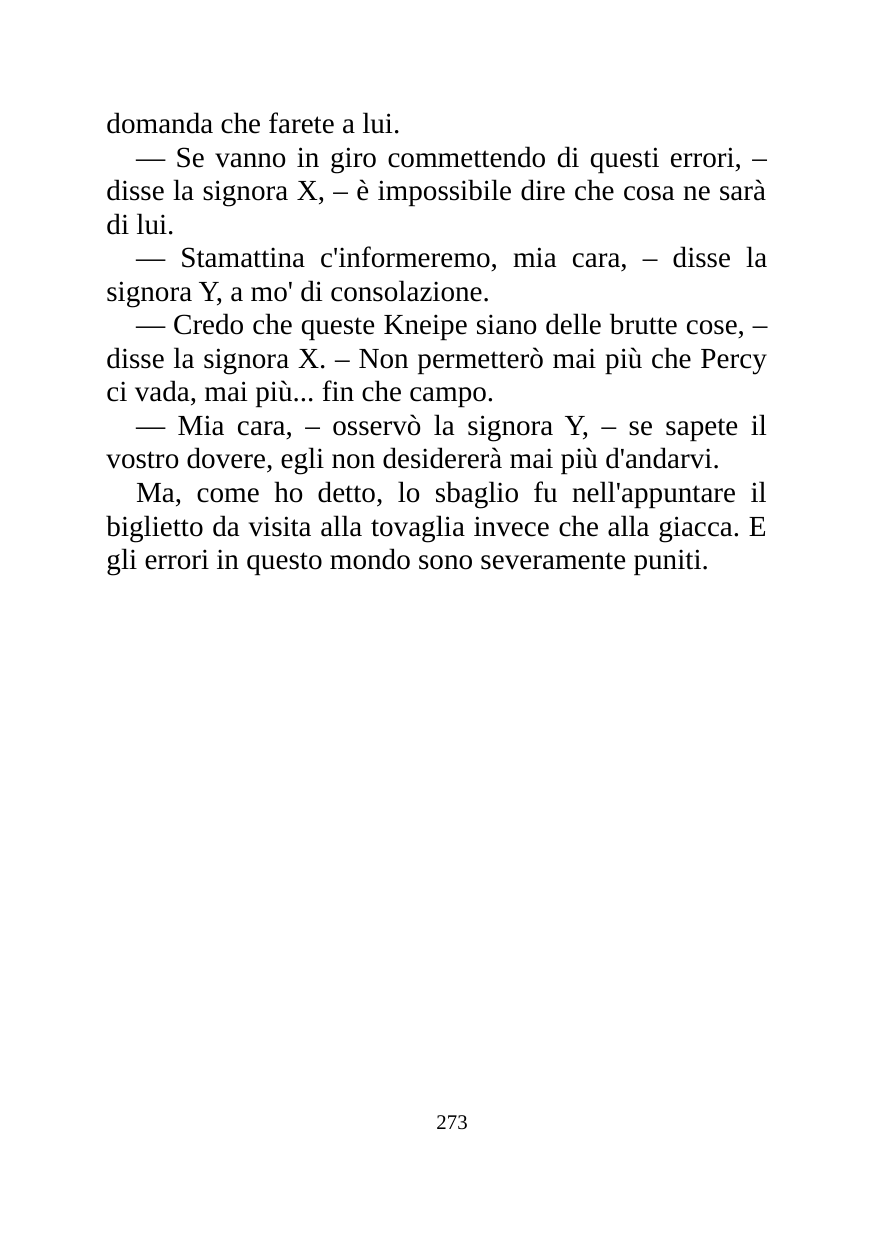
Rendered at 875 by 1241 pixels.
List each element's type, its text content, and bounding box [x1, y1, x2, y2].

text — Se vanno in giro commettendo di questi errori, – disse la signora X, – è impossibile dire che cosa ne sarà di lui. [106, 140, 768, 240]
text — Stamattina c'informeremo, mia cara, – disse la signora Y, a mo' di consolazione. [106, 240, 768, 307]
text domanda che farete a lui. [106, 106, 768, 140]
text Ma, come ho detto, lo sbaglio fu nell'appuntare il biglietto da visita alla tovaglia invece che alla giacca. E gli errori in questo mondo sono severamente puniti. [106, 475, 768, 576]
text — Credo che queste Kneipe siano delle brutte cose, – disse la signora X. – Non permetterò mai più che Percy ci vada, mai più... fin che campo. [106, 307, 768, 408]
text — Mia cara, – osservò la signora Y, – se sapete il vostro dovere, egli non desidererà mai più d'andarvi. [106, 408, 768, 475]
